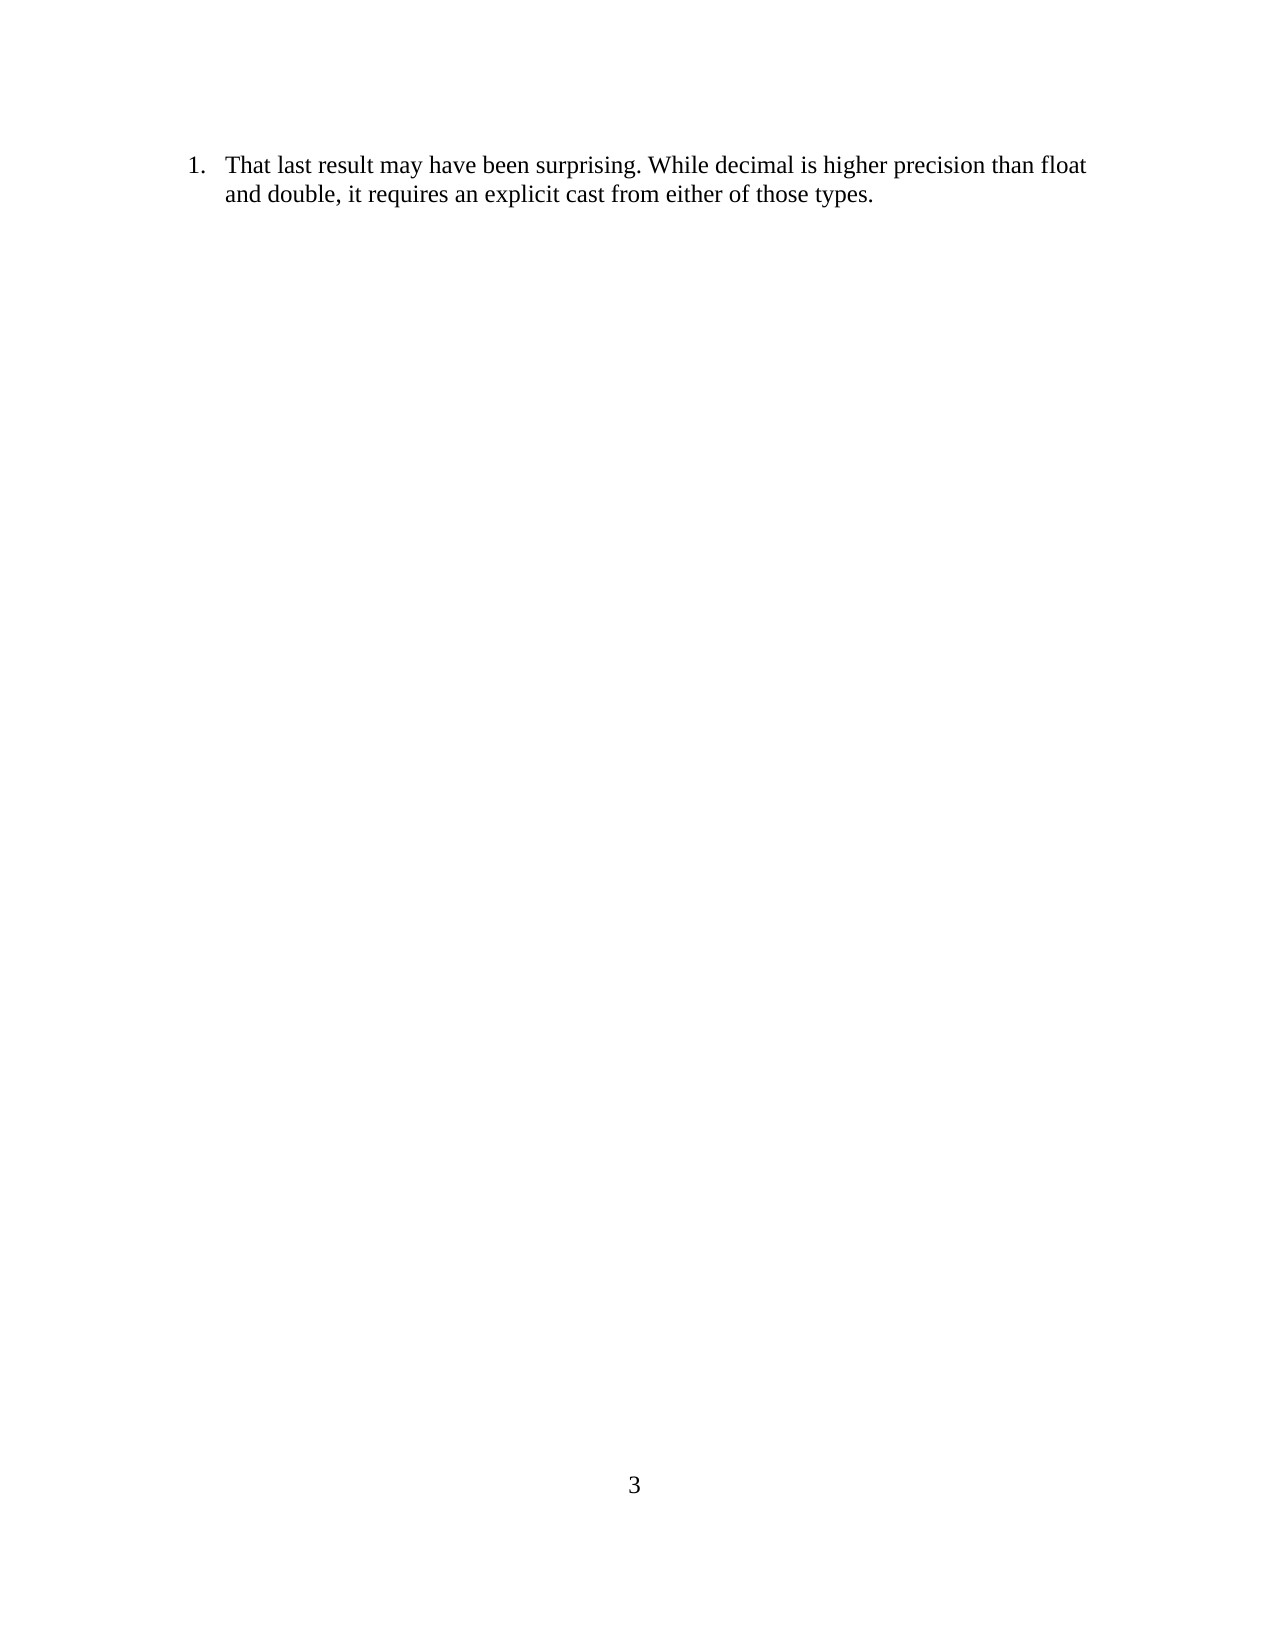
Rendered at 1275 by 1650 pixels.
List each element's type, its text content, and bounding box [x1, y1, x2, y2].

list That last result may have been surprising. While decimal is higher precision than float and double, it requires an explicit cast from either of those types. [187, 150, 1125, 207]
